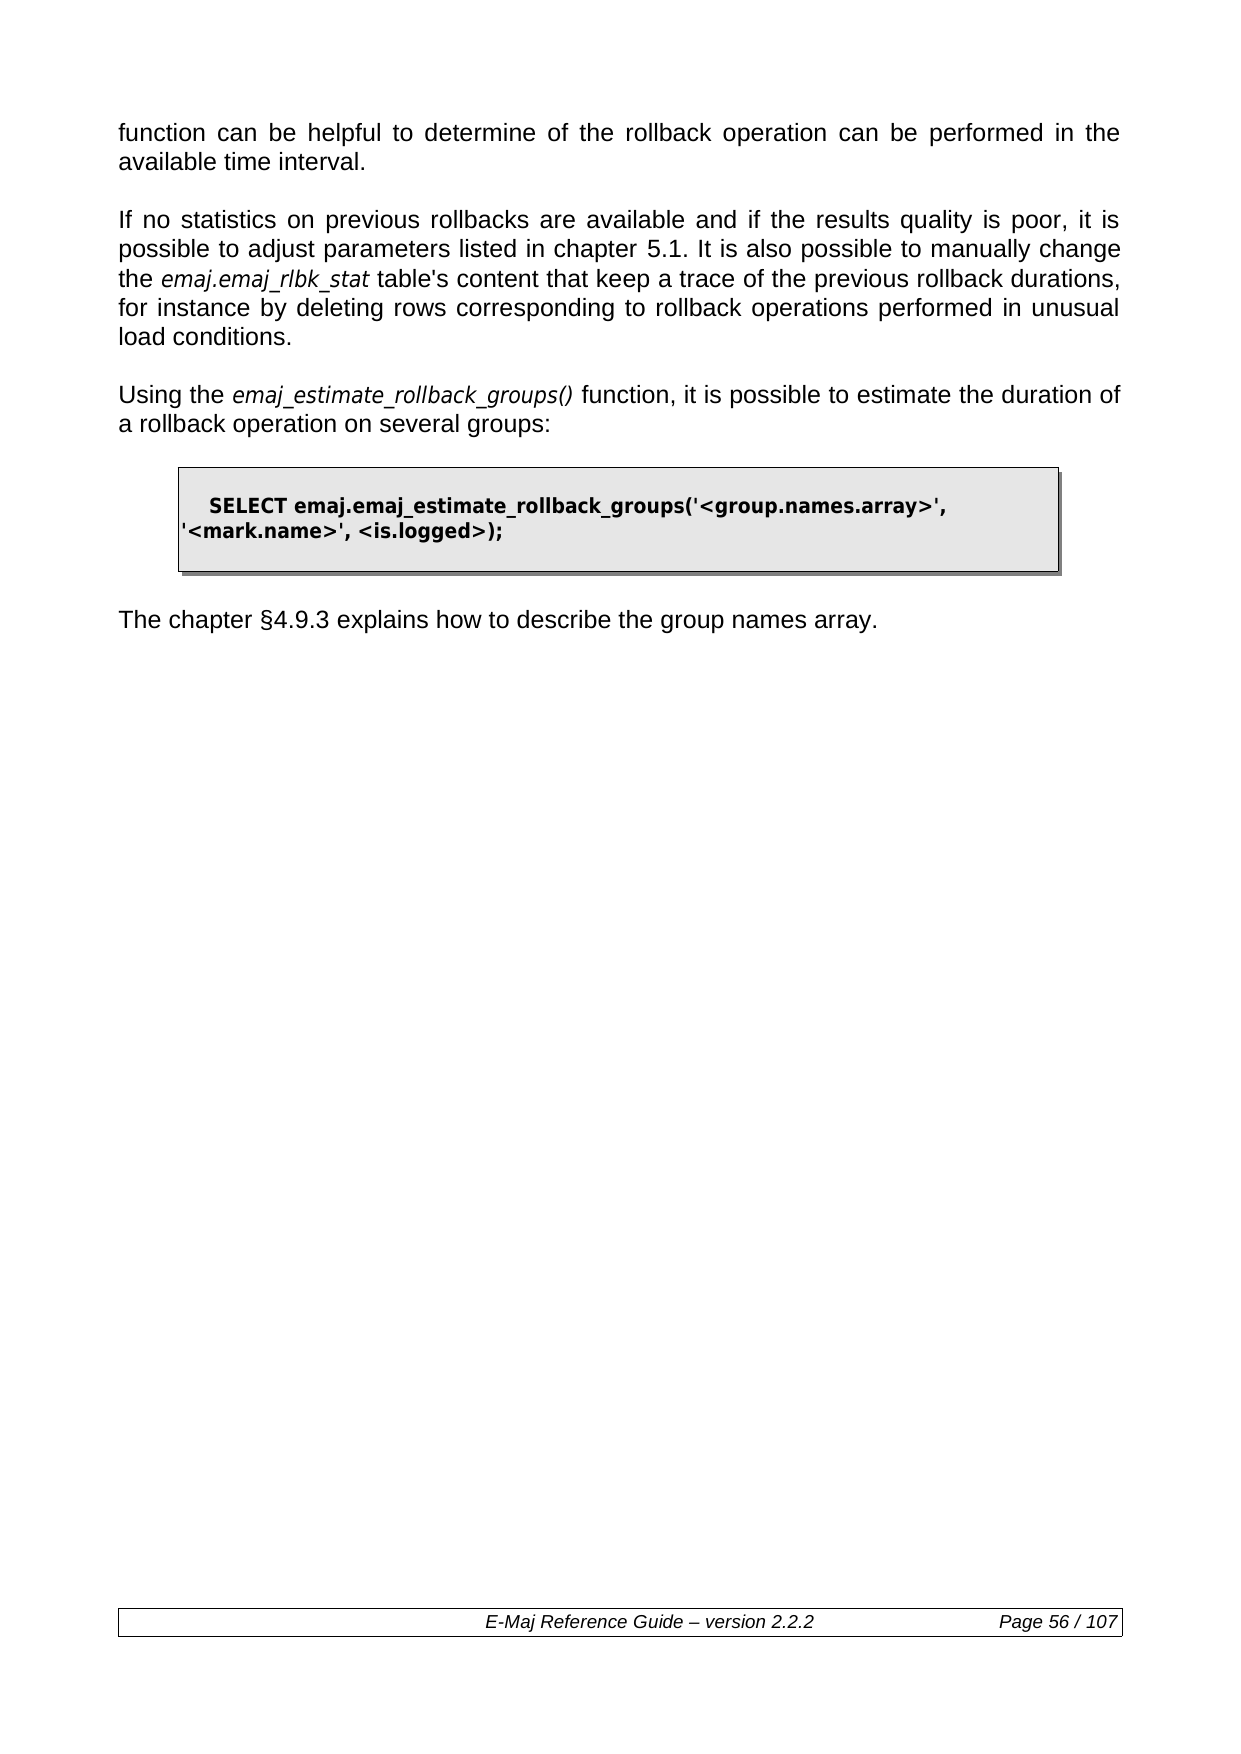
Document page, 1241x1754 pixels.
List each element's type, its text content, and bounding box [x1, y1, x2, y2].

text If no statistics on previous rollbacks are available and if the results quality is poor, it is possible to adjust parameters listed in chapter 5.1. It is also possible to manually change the emaj.emaj_rlbk_stat table's content that keep a trace of the previous rollback durations, for instance by deleting rows corresponding to rollback operations performed in unusual load conditions. [118, 205, 1122, 351]
text function can be helpful to determine of the rollback operation can be performed in the available time interval. [118, 118, 1122, 176]
text SELECT emaj.emaj_estimate_rollback_groups('<group.names.array>', '<mark.name>', <is.logged>); [179, 491, 1058, 540]
text The chapter §4.9.3 explains how to describe the group names array. [118, 604, 1122, 634]
text Using the emaj_estimate_rollback_groups() function, it is possible to estimate the duration of a rollback operation on several groups: [118, 380, 1122, 438]
